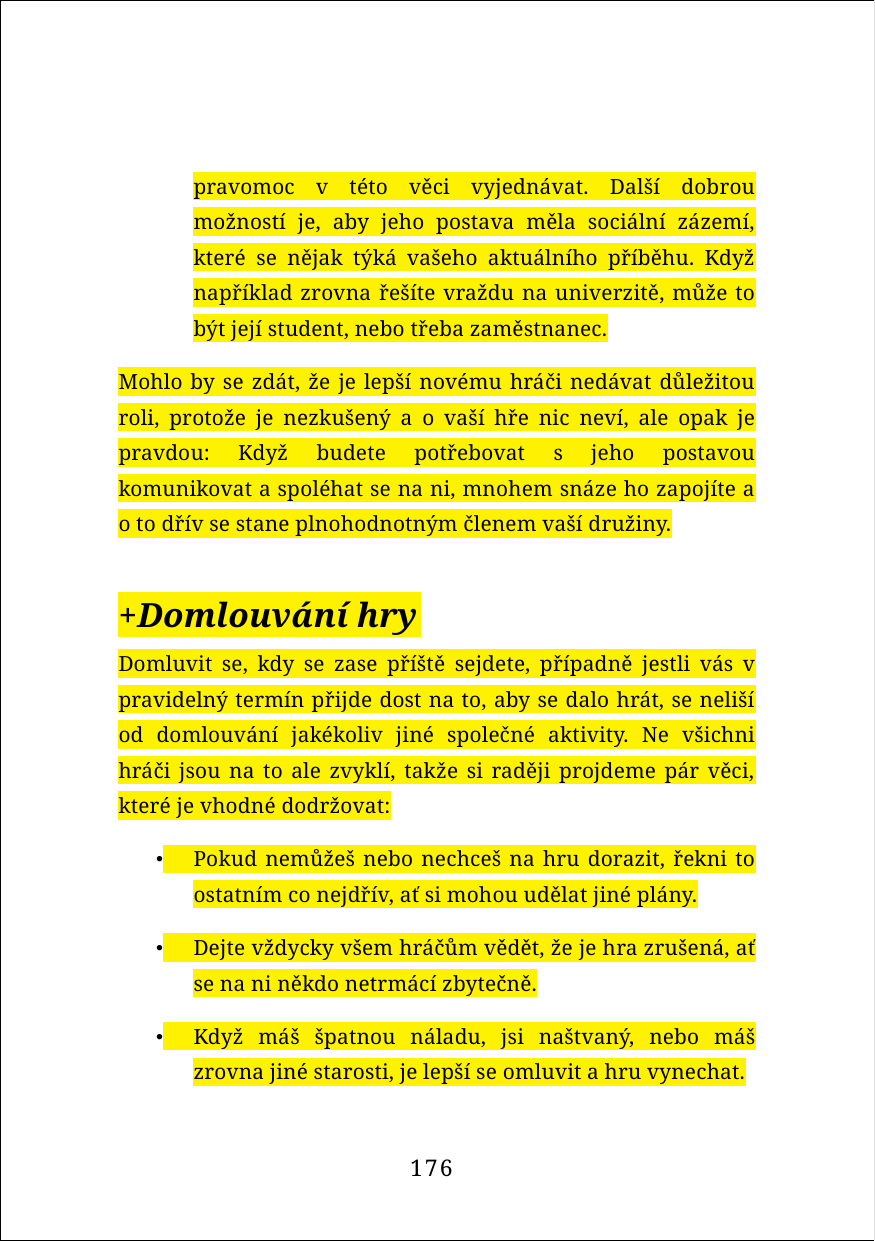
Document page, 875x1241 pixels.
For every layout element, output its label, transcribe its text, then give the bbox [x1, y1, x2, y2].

list pravomoc v této věci vyjednávat. Další dobrou možností je, aby jeho postava měla sociální zázemí, které se nějak týká vašeho aktuálního příběhu. Když například zrovna řešíte vraždu na univerzitě, může to být její student, nebo třeba zaměstnanec. [156, 172, 756, 342]
list Pokud nemůžeš nebo nechceš na hru dorazit, řekni to ostatním co nejdřív, ať si mohou udělat jiné plány. [156, 844, 756, 908]
text Domluvit se, kdy se zase příště sejdete, případně jestli vás v pravidelný termín přijde dost na to, aby se dalo hrát, se neliší od domlouvání jakékoliv jiné společné aktivity. Ne všichni hráči jsou na to ale zvyklí, takže si raději projdeme pár věci, které je vhodné dodržovat: [118, 649, 756, 820]
subtitle +Domlouvání hry [118, 592, 756, 637]
text Mohlo by se zdát, že je lepší novému hráči nedávat důležitou roli, protože je nezkušený a o vaší hře nic neví, ale opak je pravdou: Když budete potřebovat s jeho postavou komunikovat a spoléhat se na ni, mnohem snáze ho zapojíte a o to dřív se stane plnohodnotným členem vaší družiny. [118, 367, 756, 538]
list Dejte vždycky všem hráčům vědět, že je hra zrušená, ať se na ni někdo netrmácí zbytečně. [156, 933, 756, 997]
list Když máš špatnou náladu, jsi naštvaný, nebo máš zrovna jiné starosti, je lepší se omluvit a hru vynechat. [156, 1022, 756, 1086]
